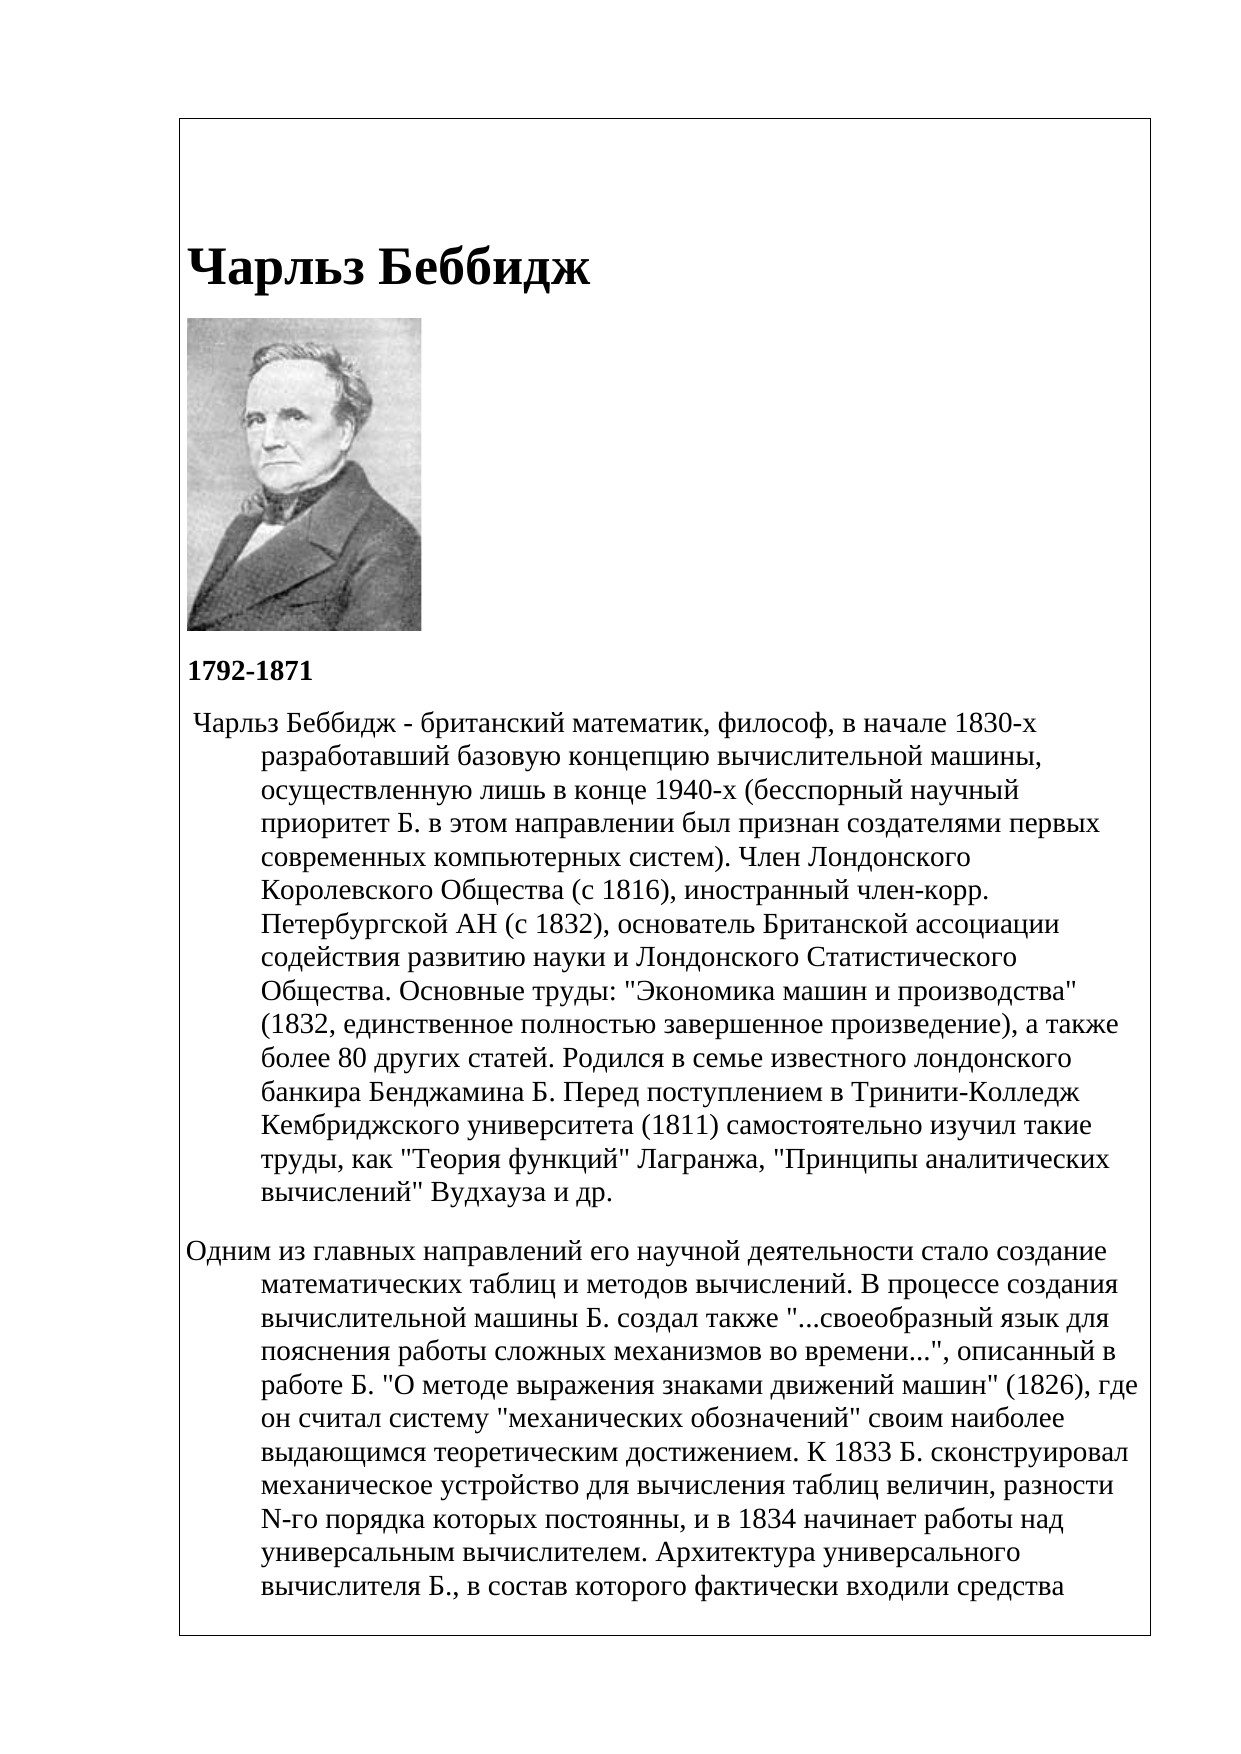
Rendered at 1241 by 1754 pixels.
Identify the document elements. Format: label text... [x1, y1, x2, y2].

subtitle Чарльз Беббидж - британский математик, философ, в начале 1830-х разработавший базовую концепцию вычислительной машины, осуществленную лишь в конце 1940-х (бесспорный научный приоритет Б. в этом направлении был признан создателями первых современных компьютерных систем). Член Лондонского Королевского Общества (с 1816), иностранный член-корр. Петербургской АН (с 1832), основатель Британской ассоциации содействия развитию науки и Лондонского Статистического Общества. Основные труды: "Экономика машин и производства" (1832, единственное полностью завершенное произведение), а также более 80 других статей. Родился в семье известного лондонского банкира Бенджамина Б. Перед поступлением в Тринити-Колледж Кембриджского университета (1811) самостоятельно изучил такие труды, как "Теория функций" Лагранжа, "Принципы аналитических вычислений" Вудхауза и др. [186, 705, 1143, 1208]
subtitle Одним из главных направлений его научной деятельности стало создание математических таблиц и методов вычислений. В процессе создания вычислительной машины Б. создал также "...своеобразный язык для пояснения работы сложных механизмов во времени...", описанный в работе Б. "О методе выражения знаками движений машин" (1826), где он считал систему "механических обозначений" своим наиболее выдающимся теоретическим достижением. К 1833 Б. сконструировал механическое устройство для вычисления таблиц величин, разности N-го порядка которых постоянны, и в 1834 начинает работы над универсальным вычислителем. Архитектура универсального вычислителя Б., в состав которого фактически входили средства [186, 1233, 1143, 1602]
subtitle Чарльз Беббидж [187, 234, 1143, 296]
subtitle 1792-1871 [187, 653, 1143, 687]
